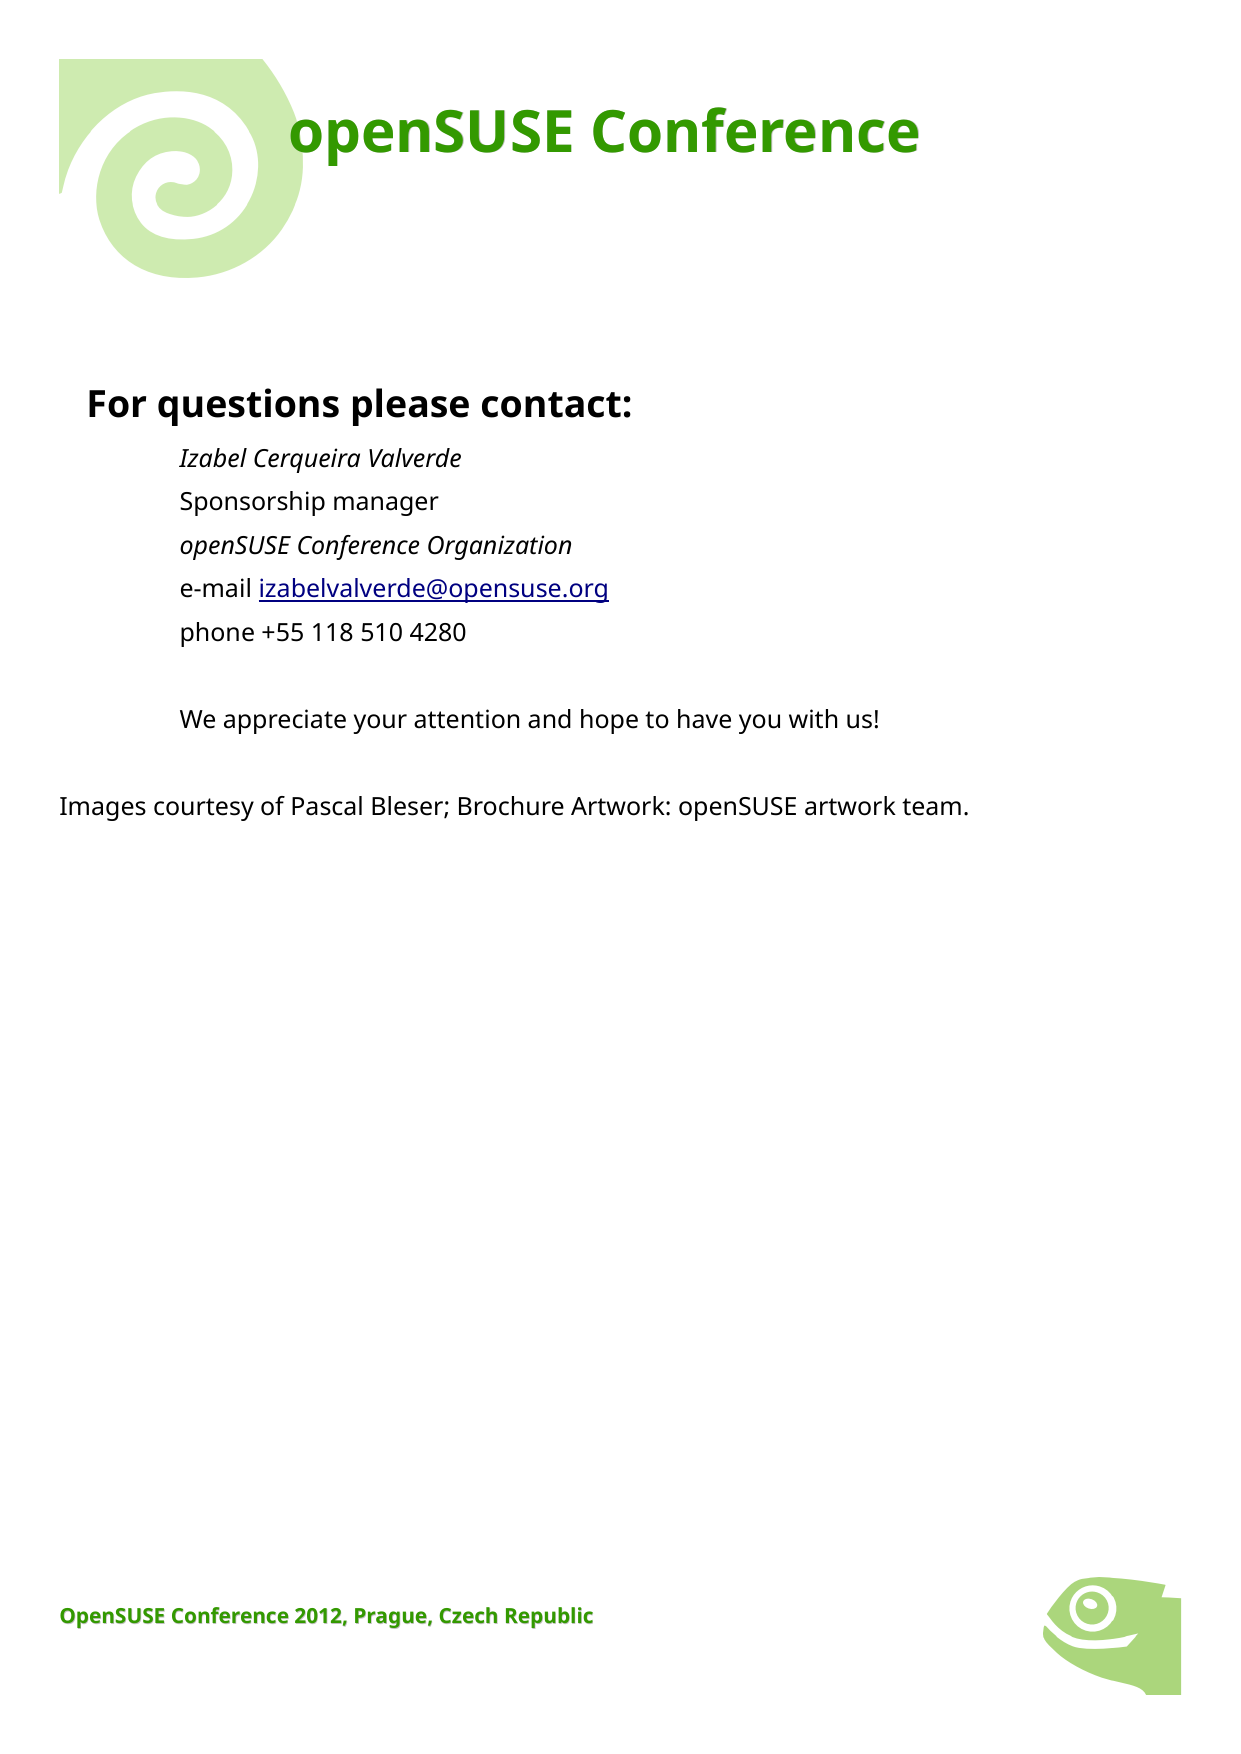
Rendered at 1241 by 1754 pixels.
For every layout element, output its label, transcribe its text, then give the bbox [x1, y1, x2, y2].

subtitle For questions please contact: [86, 377, 1181, 428]
text We appreciate your attention and hope to have you with us! [179, 702, 1062, 736]
picture [749, 1570, 1182, 1695]
picture [59, 59, 819, 311]
text phone +55 118 510 4280 [179, 614, 1062, 649]
text Sponsorship manager [179, 484, 1062, 518]
text openSUSE Conference Organization [179, 527, 1062, 562]
text Izabel Cerqueira Valverde [179, 440, 1062, 474]
text Images courtesy of Pascal Bleser; Brochure Artwork: openSUSE artwork team. [59, 789, 1062, 823]
text e-mail izabelvalverde@opensuse.org [179, 571, 1062, 605]
